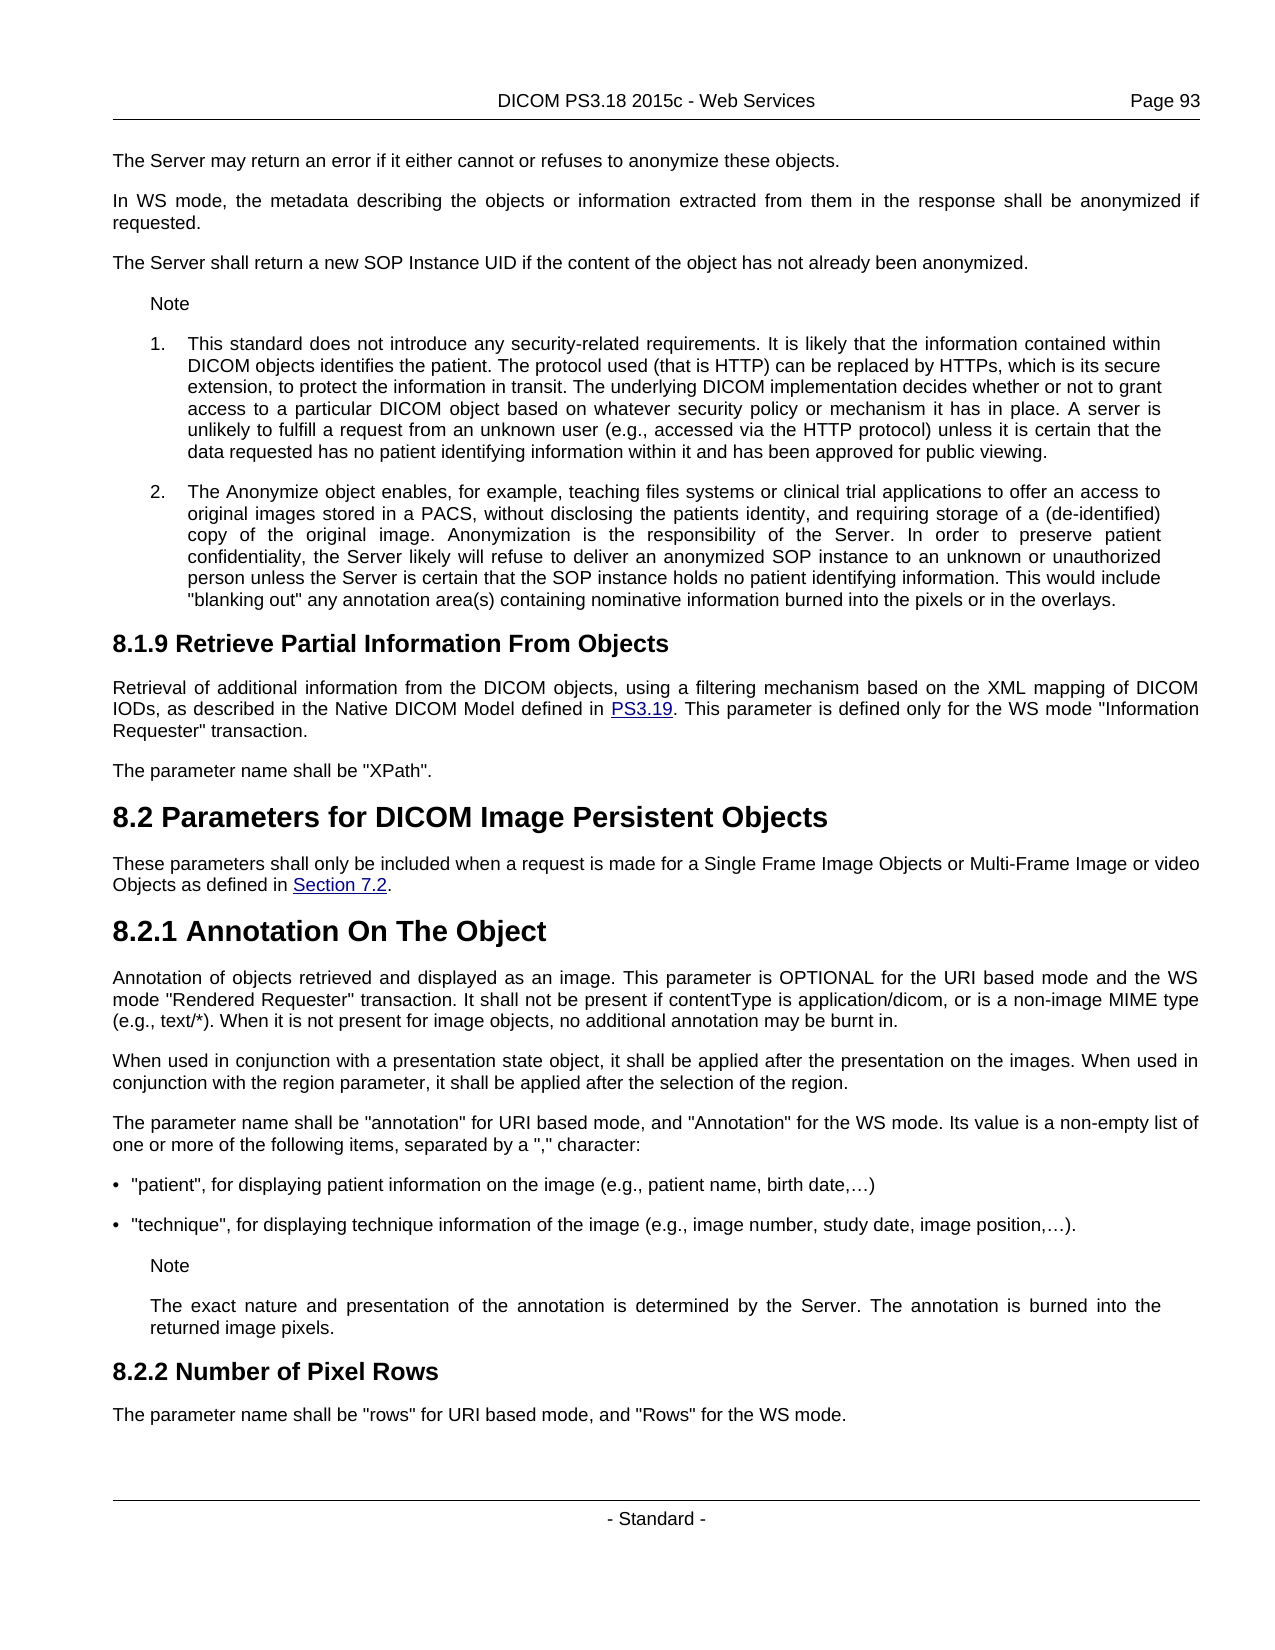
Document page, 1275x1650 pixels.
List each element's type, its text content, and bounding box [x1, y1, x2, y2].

text The parameter name shall be "rows" for URI based mode, and "Rows" for the WS mode. [112, 1404, 1200, 1426]
list The Anonymize object enables, for example, teaching files systems or clinical trial applications to offer an access to original images stored in a PACS, without disclosing the patients identity, and requiring storage of a (de-identified) copy of the original image. Anonymization is the responsibility of the Server. In order to preserve patient confidentiality, the Server likely will refuse to deliver an anonymized SOP instance to an unknown or unauthorized person unless the Server is certain that the SOP instance holds no patient identifying information. This would include "blanking out" any annotation area(s) containing nominative information burned into the pixels or in the overlays. [150, 481, 1162, 610]
text Note [150, 1254, 1162, 1276]
text Retrieval of additional information from the DICOM objects, using a filtering mechanism based on the XML mapping of DICOM IODs, as described in the Native DICOM Model defined in PS3.19. This parameter is defined only for the WS mode "Information Requester" transaction. [112, 677, 1200, 741]
text Annotation of objects retrieved and displayed as an image. This parameter is OPTIONAL for the URI based mode and the WS mode "Rendered Requester" transaction. It shall not be present if contentType is application/dicom, or is a non-image MIME type (e.g., text/*). When it is not present for image objects, no additional annotation may be burnt in. [112, 967, 1200, 1031]
text The Server may return an error if it either cannot or refuses to anonymize these objects. [112, 150, 1200, 172]
list "technique", for displaying technique information of the image (e.g., image number, study date, image position,…). [112, 1214, 1200, 1236]
text The exact nature and presentation of the annotation is determined by the Server. The annotation is burned into the returned image pixels. [150, 1295, 1162, 1338]
text 8.1.9 Retrieve Partial Information From Objects [112, 629, 1200, 658]
list "patient", for displaying patient information on the image (e.g., patient name, birth date,…) [112, 1174, 1200, 1196]
text 8.2.2 Number of Pixel Rows [112, 1357, 1200, 1386]
text The parameter name shall be "annotation" for URI based mode, and "Annotation" for the WS mode. Its value is a non-empty list of one or more of the following items, separated by a "," character: [112, 1112, 1200, 1155]
text 8.2.1 Annotation On The Object [112, 914, 1200, 948]
text 8.2 Parameters for DICOM Image Persistent Objects [112, 800, 1200, 834]
text In WS mode, the metadata describing the objects or information extracted from them in the response shall be anonymized if requested. [112, 190, 1200, 233]
text The Server shall return a new SOP Instance UID if the content of the object has not already been anonymized. [112, 252, 1200, 274]
text When used in conjunction with a presentation state object, it shall be applied after the presentation on the images. When used in conjunction with the region parameter, it shall be applied after the selection of the region. [112, 1050, 1200, 1093]
list This standard does not introduce any security-related requirements. It is likely that the information contained within DICOM objects identifies the patient. The protocol used (that is HTTP) can be replaced by HTTPs, which is its secure extension, to protect the information in transit. The underlying DICOM implementation decides whether or not to grant access to a particular DICOM object based on whatever security policy or mechanism it has in place. A server is unlikely to fulfill a request from an unknown user (e.g., accessed via the HTTP protocol) unless it is certain that the data requested has no patient identifying information within it and has been approved for public viewing. [150, 333, 1162, 462]
text These parameters shall only be included when a request is made for a Single Frame Image Objects or Multi-Frame Image or video Objects as defined in Section 7.2. [112, 853, 1200, 896]
text Note [150, 292, 1162, 314]
text The parameter name shall be "XPath". [112, 760, 1200, 782]
